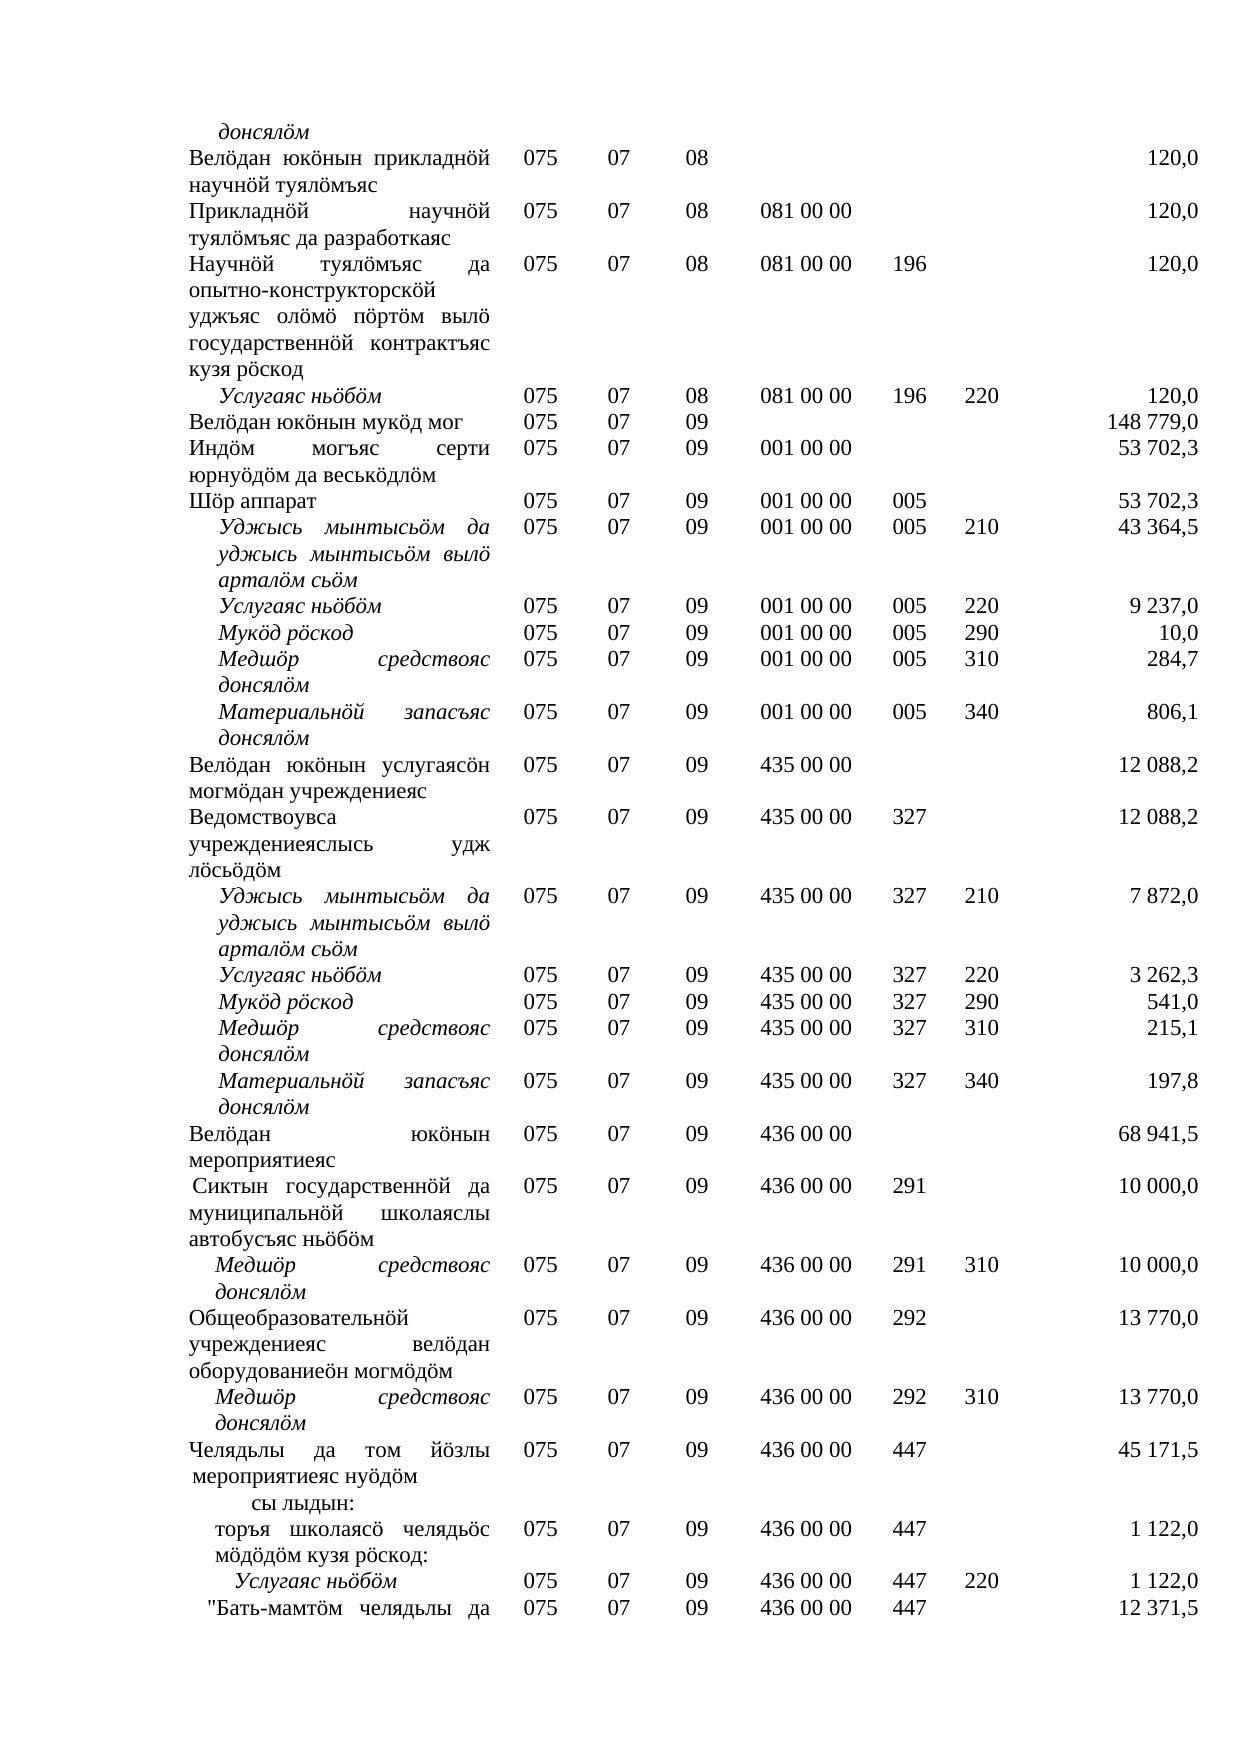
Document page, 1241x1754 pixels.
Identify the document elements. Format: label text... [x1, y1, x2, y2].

table_cell [580, 118, 658, 144]
table_cell 196 [876, 250, 942, 382]
table_cell 081 00 00 [736, 250, 876, 382]
table_cell 327 [876, 803, 942, 882]
table_cell донсялöм [177, 118, 501, 144]
table_cell 541,0 [1021, 988, 1209, 1014]
table_cell 290 [943, 988, 1021, 1014]
table_cell 001 00 00 [736, 619, 876, 645]
table_cell [943, 1594, 1021, 1620]
table_cell 220 [943, 382, 1021, 408]
table_cell 12 088,2 [1021, 751, 1209, 803]
table_cell 07 [580, 145, 658, 197]
table_cell 07 [580, 593, 658, 619]
table_cell 07 [580, 645, 658, 698]
table_cell Научнöй туялöмъяс да опытно-конструкторскöй уджъяс олöмö пöртöм вылö государственнöй контрактъяс кузя рöскод [177, 250, 501, 382]
table_cell [943, 250, 1021, 382]
table_cell 436 00 00 [736, 1436, 876, 1488]
table_cell 436 00 00 [736, 1594, 876, 1620]
table_cell 10 000,0 [1021, 1172, 1209, 1251]
table_cell 075 [501, 434, 579, 487]
table_cell Шöр аппарат [177, 487, 501, 513]
table_cell 075 [501, 803, 579, 882]
table_cell 435 00 00 [736, 883, 876, 961]
table_cell 075 [501, 382, 579, 408]
table_cell 07 [580, 1568, 658, 1594]
table_cell 005 [876, 645, 942, 698]
table_cell 120,0 [1021, 382, 1209, 408]
table_cell 005 [876, 487, 942, 513]
table_cell [736, 145, 876, 197]
table_cell 07 [580, 487, 658, 513]
table_cell 290 [943, 619, 1021, 645]
table_cell 327 [876, 1014, 942, 1067]
table_cell 09 [658, 1251, 736, 1304]
table_cell [943, 1515, 1021, 1568]
table_cell Мукöд рöскод [177, 619, 501, 645]
table_cell 075 [501, 1383, 579, 1436]
table_cell 07 [580, 1014, 658, 1067]
table_cell 07 [580, 1436, 658, 1488]
table_cell 07 [580, 408, 658, 434]
table_cell 09 [658, 883, 736, 961]
table_cell 13 770,0 [1021, 1383, 1209, 1436]
table_cell 07 [580, 1120, 658, 1172]
table_cell 436 00 00 [736, 1251, 876, 1304]
table_cell 1 122,0 [1021, 1568, 1209, 1594]
table_cell 447 [876, 1515, 942, 1568]
table_cell 53 702,3 [1021, 434, 1209, 487]
table_cell 13 770,0 [1021, 1304, 1209, 1383]
table_cell 09 [658, 408, 736, 434]
table_cell 220 [943, 1568, 1021, 1594]
table_cell 07 [580, 1251, 658, 1304]
table_cell "Бать-мамтöм челядьлы да [177, 1594, 501, 1620]
table_cell 075 [501, 961, 579, 988]
table_cell 435 00 00 [736, 751, 876, 803]
table_cell 075 [501, 698, 579, 751]
table_cell 001 00 00 [736, 487, 876, 513]
table_cell 07 [580, 1172, 658, 1251]
table_cell 310 [943, 645, 1021, 698]
table_cell 327 [876, 883, 942, 961]
table_cell 09 [658, 1014, 736, 1067]
table_cell [876, 118, 942, 144]
table_cell 075 [501, 593, 579, 619]
table_cell 435 00 00 [736, 988, 876, 1014]
table_cell Сиктын государственнöй да муниципальнöй школаяслы автобусъяс ньöбöм [177, 1172, 501, 1251]
table_cell [943, 118, 1021, 144]
table_cell 07 [580, 883, 658, 961]
table_cell Материальнöй запасъяс донсялöм [177, 1067, 501, 1119]
table_cell [580, 1489, 658, 1515]
table_cell [658, 1489, 736, 1515]
table_cell 075 [501, 1594, 579, 1620]
table_cell [736, 408, 876, 434]
table_cell 447 [876, 1436, 942, 1488]
table_cell 09 [658, 1383, 736, 1436]
table_cell 075 [501, 1515, 579, 1568]
table_cell 001 00 00 [736, 698, 876, 751]
table_cell 436 00 00 [736, 1304, 876, 1383]
table_cell 436 00 00 [736, 1568, 876, 1594]
table_cell 215,1 [1021, 1014, 1209, 1067]
table_cell 148 779,0 [1021, 408, 1209, 434]
table_cell 436 00 00 [736, 1120, 876, 1172]
table_cell 210 [943, 514, 1021, 592]
table_cell 07 [580, 197, 658, 250]
table_cell 07 [580, 1383, 658, 1436]
table_cell Материальнöй запасъяс донсялöм [177, 698, 501, 751]
table_cell 120,0 [1021, 197, 1209, 250]
table_cell [736, 1489, 876, 1515]
table_cell 09 [658, 1568, 736, 1594]
table_cell 436 00 00 [736, 1383, 876, 1436]
table_cell 310 [943, 1251, 1021, 1304]
table_cell 09 [658, 645, 736, 698]
table_cell 09 [658, 434, 736, 487]
table_cell Прикладнöй научнöй туялöмъяс да разработкаяс [177, 197, 501, 250]
table_cell 005 [876, 698, 942, 751]
table_cell 075 [501, 751, 579, 803]
table_cell 09 [658, 988, 736, 1014]
table_cell [876, 408, 942, 434]
table_cell Мукöд рöскод [177, 988, 501, 1014]
table_cell Уджысь мынтысьöм да уджысь мынтысьöм вылö арталöм сьöм [177, 883, 501, 961]
table_cell 43 364,5 [1021, 514, 1209, 592]
table_cell 210 [943, 883, 1021, 961]
table_cell [658, 118, 736, 144]
table_cell 001 00 00 [736, 593, 876, 619]
table_cell [876, 145, 942, 197]
table_cell 075 [501, 197, 579, 250]
table_cell 3 262,3 [1021, 961, 1209, 988]
table_cell 196 [876, 382, 942, 408]
table_cell Услугаяс ньöбöм [177, 961, 501, 988]
table_cell 07 [580, 988, 658, 1014]
table_cell 09 [658, 487, 736, 513]
table_cell 075 [501, 1067, 579, 1119]
table_cell 45 171,5 [1021, 1436, 1209, 1488]
table_cell [501, 1489, 579, 1515]
table_cell 12 371,5 [1021, 1594, 1209, 1620]
table_cell 08 [658, 382, 736, 408]
table_cell Уджысь мынтысьöм да уджысь мынтысьöм вылö арталöм сьöм [177, 514, 501, 592]
table_cell 07 [580, 1304, 658, 1383]
table_cell [943, 751, 1021, 803]
table_cell 09 [658, 1067, 736, 1119]
table_cell 09 [658, 1120, 736, 1172]
table_cell [1021, 118, 1209, 144]
table_cell 09 [658, 619, 736, 645]
table_cell [943, 197, 1021, 250]
table_cell 9 237,0 [1021, 593, 1209, 619]
table_cell [501, 118, 579, 144]
table_cell Общеобразовательнöй учреждениеяс велöдан оборудованиеöн могмöдöм [177, 1304, 501, 1383]
table_cell 07 [580, 434, 658, 487]
table_cell [736, 118, 876, 144]
table_cell 09 [658, 1172, 736, 1251]
table_cell 340 [943, 1067, 1021, 1119]
table_cell 327 [876, 961, 942, 988]
table_cell 436 00 00 [736, 1172, 876, 1251]
table_cell Ведомствоувса учреждениеяслысь удж лöсьöдöм [177, 803, 501, 882]
table_cell 10 000,0 [1021, 1251, 1209, 1304]
table_cell 09 [658, 698, 736, 751]
table_cell 075 [501, 883, 579, 961]
table_cell 7 872,0 [1021, 883, 1209, 961]
table_cell 075 [501, 1436, 579, 1488]
table_cell [943, 1120, 1021, 1172]
table_cell 075 [501, 1172, 579, 1251]
table_cell 075 [501, 250, 579, 382]
table_cell 081 00 00 [736, 382, 876, 408]
table_cell Медшöр средствояс донсялöм [177, 645, 501, 698]
table_cell [943, 1436, 1021, 1488]
table_cell 075 [501, 645, 579, 698]
table_cell [943, 1489, 1021, 1515]
table_cell 09 [658, 1594, 736, 1620]
table_cell 08 [658, 197, 736, 250]
table_cell 292 [876, 1383, 942, 1436]
table_cell 07 [580, 698, 658, 751]
table_cell 327 [876, 1067, 942, 1119]
table_cell 075 [501, 988, 579, 1014]
table_cell 435 00 00 [736, 961, 876, 988]
table_cell 435 00 00 [736, 1067, 876, 1119]
table_cell Услугаяс ньöбöм [177, 1568, 501, 1594]
table_cell 284,7 [1021, 645, 1209, 698]
table_cell 09 [658, 593, 736, 619]
table_cell 08 [658, 250, 736, 382]
table_cell 07 [580, 1067, 658, 1119]
table_cell 081 00 00 [736, 197, 876, 250]
table_cell Услугаяс ньöбöм [177, 382, 501, 408]
table_cell 075 [501, 487, 579, 513]
table_cell 68 941,5 [1021, 1120, 1209, 1172]
table_cell 53 702,3 [1021, 487, 1209, 513]
table_cell [943, 1304, 1021, 1383]
table_cell 220 [943, 593, 1021, 619]
table_cell 075 [501, 1014, 579, 1067]
table_cell 005 [876, 619, 942, 645]
table_cell 005 [876, 593, 942, 619]
table_cell Медшöр средствояс донсялöм [177, 1251, 501, 1304]
table_cell 005 [876, 514, 942, 592]
table_cell 09 [658, 1304, 736, 1383]
table_cell 447 [876, 1594, 942, 1620]
table_cell 806,1 [1021, 698, 1209, 751]
table_cell 075 [501, 408, 579, 434]
table_cell 447 [876, 1568, 942, 1594]
table_cell 09 [658, 751, 736, 803]
table_cell 07 [580, 250, 658, 382]
table_cell [876, 751, 942, 803]
table_cell 001 00 00 [736, 434, 876, 487]
table_cell 075 [501, 619, 579, 645]
table_cell 435 00 00 [736, 1014, 876, 1067]
table_cell 001 00 00 [736, 645, 876, 698]
table_cell 291 [876, 1172, 942, 1251]
table_cell 291 [876, 1251, 942, 1304]
table_cell Велöдан юкöнын прикладнöй научнöй туялöмъяс [177, 145, 501, 197]
table_cell 10,0 [1021, 619, 1209, 645]
table_cell 09 [658, 1515, 736, 1568]
table_cell 310 [943, 1014, 1021, 1067]
table_cell 340 [943, 698, 1021, 751]
table_cell [943, 1172, 1021, 1251]
table_cell 12 088,2 [1021, 803, 1209, 882]
table_cell Велöдан юкöнын услугаясöн могмöдан учреждениеяс [177, 751, 501, 803]
table_cell 075 [501, 1568, 579, 1594]
table_cell [943, 803, 1021, 882]
table_cell [943, 434, 1021, 487]
table_cell 120,0 [1021, 250, 1209, 382]
table_cell 09 [658, 1436, 736, 1488]
table_cell 07 [580, 803, 658, 882]
table_cell 07 [580, 1515, 658, 1568]
table_cell 075 [501, 514, 579, 592]
table_cell 07 [580, 961, 658, 988]
table_cell 07 [580, 751, 658, 803]
table_cell 08 [658, 145, 736, 197]
table_cell 001 00 00 [736, 514, 876, 592]
table_cell [943, 487, 1021, 513]
table_cell 197,8 [1021, 1067, 1209, 1119]
table_cell 09 [658, 803, 736, 882]
table_cell 327 [876, 988, 942, 1014]
table_cell [1021, 1489, 1209, 1515]
table_cell 075 [501, 1251, 579, 1304]
table_cell торъя школаясö челядьöс мöдöдöм кузя рöскод: [177, 1515, 501, 1568]
table_cell [943, 408, 1021, 434]
table_cell 1 122,0 [1021, 1515, 1209, 1568]
table_cell 310 [943, 1383, 1021, 1436]
table_cell 075 [501, 1304, 579, 1383]
table_cell Услугаяс ньöбöм [177, 593, 501, 619]
table_cell [876, 1120, 942, 1172]
table_cell Медшöр средствояс донсялöм [177, 1014, 501, 1067]
table_cell 07 [580, 514, 658, 592]
table_cell [876, 197, 942, 250]
table_cell 435 00 00 [736, 803, 876, 882]
table_cell [943, 145, 1021, 197]
table_cell 07 [580, 382, 658, 408]
table_cell 292 [876, 1304, 942, 1383]
table_cell 120,0 [1021, 145, 1209, 197]
table_cell 09 [658, 961, 736, 988]
table_cell Велöдан юкöнын мероприятиеяс [177, 1120, 501, 1172]
table_cell 07 [580, 1594, 658, 1620]
table_cell 075 [501, 1120, 579, 1172]
table_cell [876, 434, 942, 487]
table_cell 436 00 00 [736, 1515, 876, 1568]
table_cell Индöм могъяс серти юрнуöдöм да веськöдлöм [177, 434, 501, 487]
table_cell 07 [580, 619, 658, 645]
table_cell 075 [501, 145, 579, 197]
table_cell 220 [943, 961, 1021, 988]
table_cell Медшöр средствояс донсялöм [177, 1383, 501, 1436]
table_cell [876, 1489, 942, 1515]
table_cell сы лыдын: [177, 1489, 501, 1515]
table_cell Челядьлы да том йöзлы мероприятиеяс нуöдöм [177, 1436, 501, 1488]
table_cell Велöдан юкöнын мукöд мог [177, 408, 501, 434]
table_cell 09 [658, 514, 736, 592]
